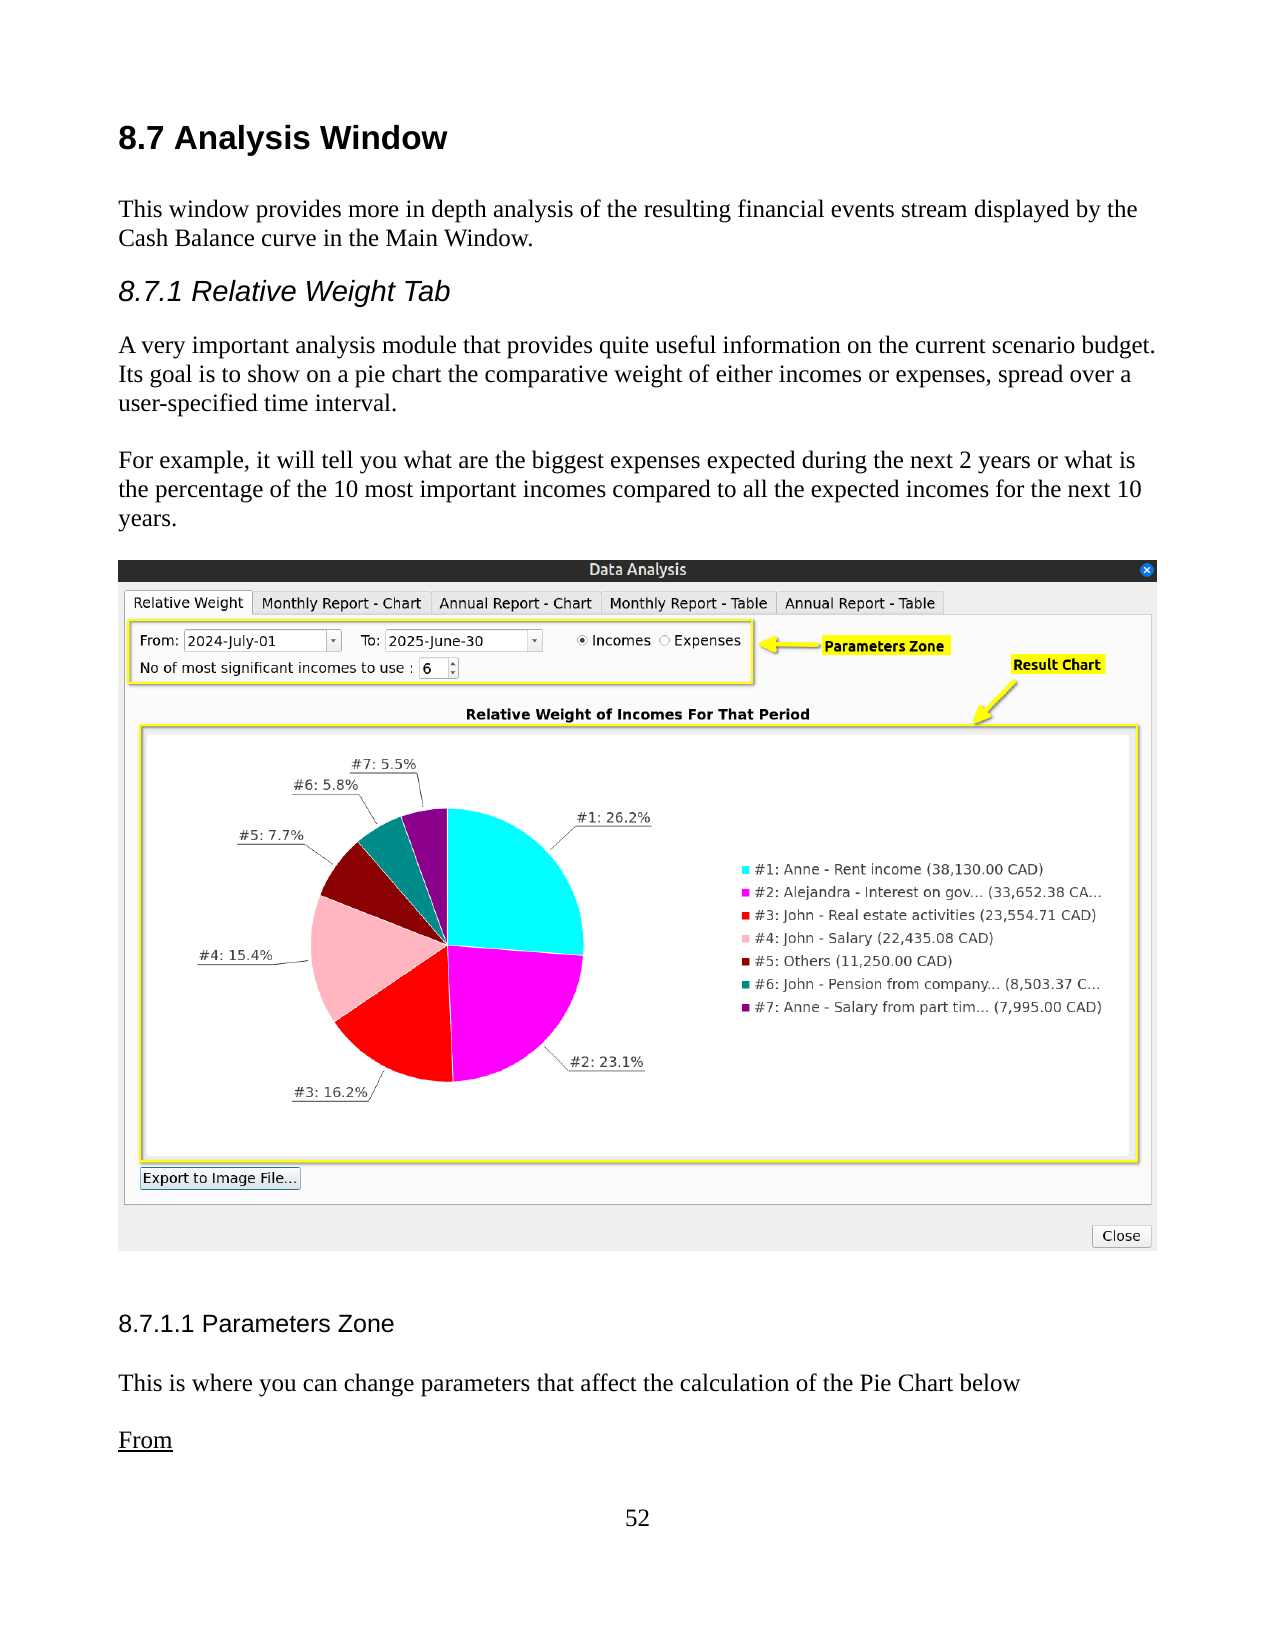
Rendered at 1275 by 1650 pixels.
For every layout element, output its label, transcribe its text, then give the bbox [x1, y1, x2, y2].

text A very important analysis module that provides quite useful information on the current scenario budget. Its goal is to show on a pie chart the comparative weight of either incomes or expenses, spread over a user-specified time interval. [118, 330, 1157, 416]
subtitle Analysis Window [118, 118, 1157, 157]
text This window provides more in depth analysis of the resulting financial events stream displayed by the Cash Balance curve in the Main Window. [118, 194, 1157, 252]
text For example, it will tell you what are the biggest expenses expected during the next 2 years or what is the percentage of the 10 most important incomes compared to all the expected incomes for the next 10 years. [118, 445, 1157, 531]
picture [118, 560, 1157, 1251]
text From [118, 1425, 1157, 1454]
subtitle Relative Weight Tab [118, 274, 1157, 308]
text This is where you can change parameters that affect the calculation of the Pie Chart below [118, 1368, 1157, 1397]
subtitle Parameters Zone [118, 1309, 1157, 1338]
